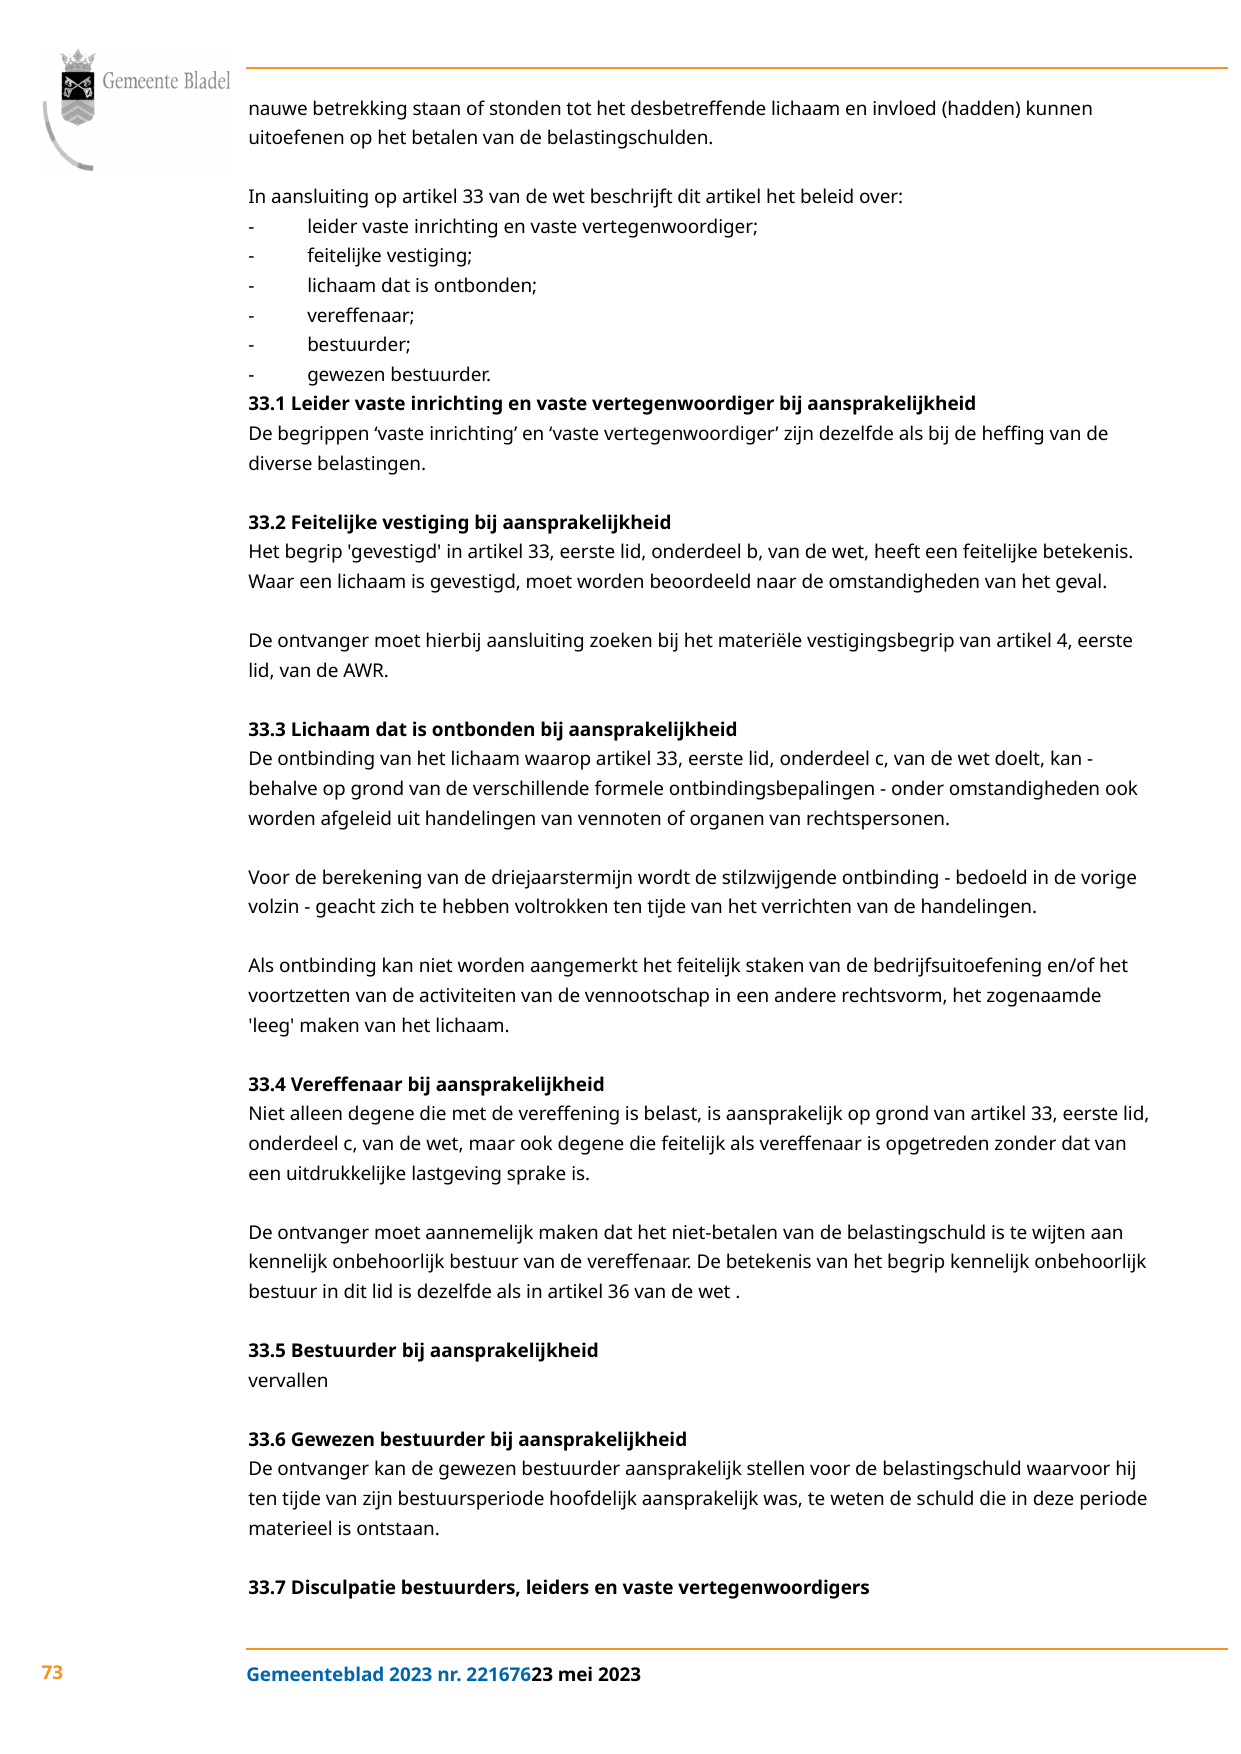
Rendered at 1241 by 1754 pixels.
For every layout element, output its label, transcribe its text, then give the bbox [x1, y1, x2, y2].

list leider vaste inrichting en vaste vertegenwoordiger; [248, 213, 1152, 239]
text De ontvanger kan de gewezen bestuurder aansprakelijk stellen voor de belastingschuld waarvoor hij ten tijde van zijn bestuursperiode hoofdelijk aansprakelijk was, te weten de schuld die in deze periode materieel is ontstaan. [248, 1456, 1152, 1541]
text nauwe betrekking staan of stonden tot het desbetreffende lichaam en invloed (hadden) kunnen uitoefenen op het betalen van de belastingschulden. [248, 95, 1152, 150]
text De ontvanger moet aannemelijk maken dat het niet-betalen van de belastingschuld is te wijten aan kennelijk onbehoorlijk bestuur van de vereffenaar. De betekenis van het begrip kennelijk onbehoorlijk bestuur in dit lid is dezelfde als in artikel 36 van de wet . [248, 1219, 1152, 1304]
text 33.1 Leider vaste inrichting en vaste vertegenwoordiger bij aansprakelijkheid [248, 391, 1152, 416]
list feitelijke vestiging; [248, 243, 1152, 268]
list bestuurder; [248, 331, 1152, 357]
text In aansluiting op artikel 33 van de wet beschrijft dit artikel het beleid over: [248, 183, 1152, 209]
text De ontvanger moet hierbij aansluiting zoeken bij het materiële vestigingsbegrip van artikel 4, eerste lid, van de AWR. [248, 627, 1152, 683]
text Als ontbinding kan niet worden aangemerkt het feitelijk staken van de bedrijfsuitoefening en/of het voortzetten van de activiteiten van de vennootschap in een andere rechtsvorm, het zogenaamde 'leeg' maken van het lichaam. [248, 953, 1152, 1038]
text 33.6 Gewezen bestuurder bij aansprakelijkheid [248, 1426, 1152, 1452]
text Niet alleen degene die met de vereffening is belast, is aansprakelijk op grond van artikel 33, eerste lid, onderdeel c, van de wet, maar ook degene die feitelijk als vereffenaar is opgetreden zonder dat van een uitdrukkelijke lastgeving sprake is. [248, 1101, 1152, 1186]
picture [41, 47, 231, 172]
list vereffenaar; [248, 302, 1152, 328]
text 33.2 Feitelijke vestiging bij aansprakelijkheid [248, 509, 1152, 535]
text De begrippen ‘vaste inrichting’ en ‘vaste vertegenwoordiger’ zijn dezelfde als bij de heffing van de diverse belastingen. [248, 420, 1152, 476]
text vervallen [248, 1367, 1152, 1393]
text 33.7 Disculpatie bestuurders, leiders en vaste vertegenwoordigers [248, 1574, 1152, 1600]
text 33.4 Vereffenaar bij aansprakelijkheid [248, 1071, 1152, 1097]
list lichaam dat is ontbonden; [248, 272, 1152, 298]
text Het begrip 'gevestigd' in artikel 33, eerste lid, onderdeel b, van de wet, heeft een feitelijke betekenis. Waar een lichaam is gevestigd, moet worden beoordeeld naar de omstandigheden van het geval. [248, 538, 1152, 594]
text 33.3 Lichaam dat is ontbonden bij aansprakelijkheid [248, 716, 1152, 742]
text 33.5 Bestuurder bij aansprakelijkheid [248, 1337, 1152, 1363]
text Voor de berekening van de driejaarstermijn wordt de stilzwijgende ontbinding - bedoeld in de vorige volzin - geacht zich te hebben voltrokken ten tijde van het verrichten van de handelingen. [248, 864, 1152, 919]
text De ontbinding van het lichaam waarop artikel 33, eerste lid, onderdeel c, van de wet doelt, kan - behalve op grond van de verschillende formele ontbindingsbepalingen - onder omstandigheden ook worden afgeleid uit handelingen van vennoten of organen van rechtspersonen. [248, 746, 1152, 831]
list gewezen bestuurder. [248, 361, 1152, 387]
